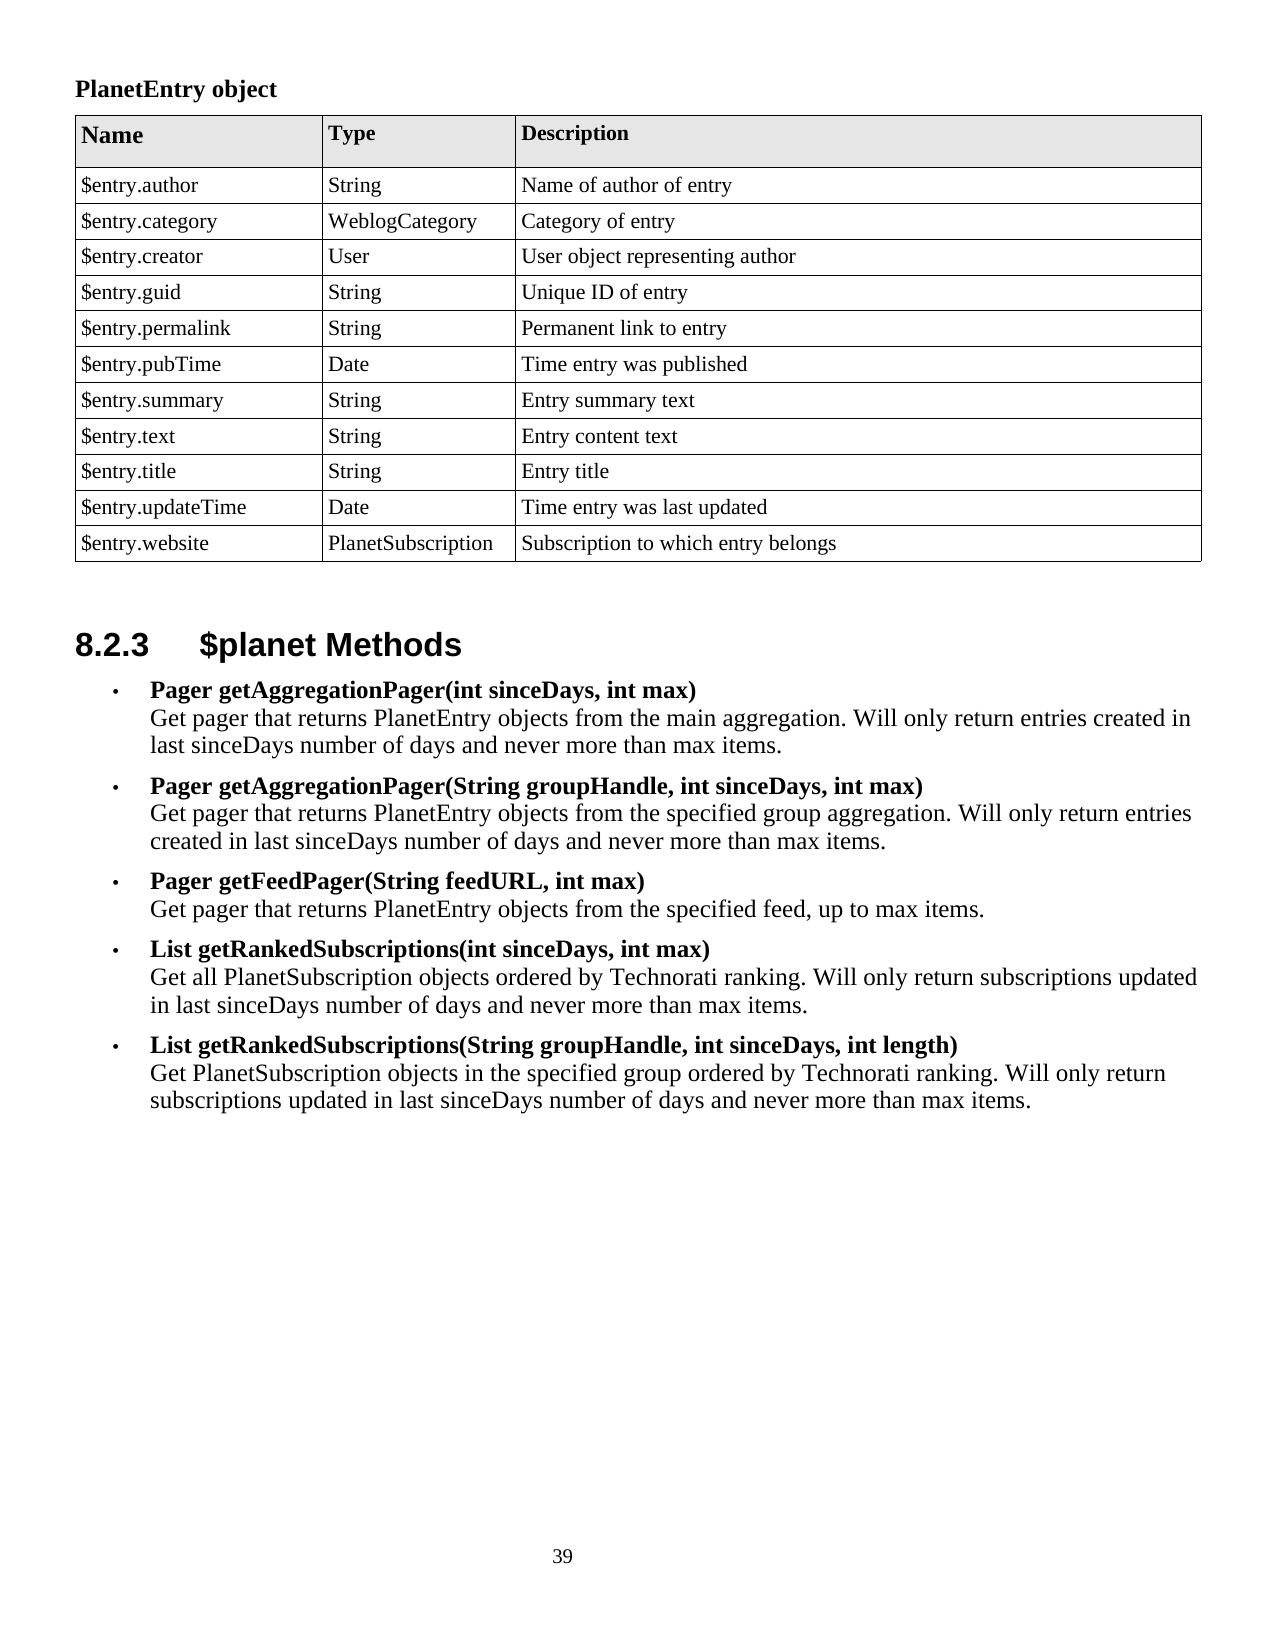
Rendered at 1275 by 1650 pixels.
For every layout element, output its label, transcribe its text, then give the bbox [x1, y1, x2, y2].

table_cell User object representing author [516, 240, 1201, 274]
table_cell $entry.permalink [76, 311, 322, 346]
table_cell $entry.author [76, 168, 322, 203]
list Pager getAggregationPager(String groupHandle, int sinceDays, int max) Get pager that returns PlanetEntry objects from the specified group aggregation. Will only return entries created in last sinceDays number of days and never more than max items. [112, 772, 1200, 855]
table_cell String [323, 383, 515, 418]
table_cell Date [323, 347, 515, 382]
table_cell Entry content text [516, 419, 1201, 454]
table_cell $entry.pubTime [76, 347, 322, 382]
list Pager getAggregationPager(int sinceDays, int max) Get pager that returns PlanetEntry objects from the main aggregation. Will only return entries created in last sinceDays number of days and never more than max items. [112, 676, 1200, 759]
text PlanetEntry object [75, 75, 1200, 103]
table_cell Category of entry [516, 204, 1201, 239]
table_cell String [323, 276, 515, 310]
table_cell Name of author of entry [516, 168, 1201, 203]
table_cell WeblogCategory [323, 204, 515, 239]
list List getRankedSubscriptions(String groupHandle, int sinceDays, int length) Get PlanetSubscription objects in the specified group ordered by Technorati ranking. Will only return subscriptions updated in last sinceDays number of days and never more than max items. [112, 1031, 1200, 1114]
table_header Name [76, 116, 322, 167]
table_cell $entry.title [76, 455, 322, 489]
table_cell String [323, 419, 515, 454]
table_cell $entry.text [76, 419, 322, 454]
table_cell Entry summary text [516, 383, 1201, 418]
table_cell User [323, 240, 515, 274]
table_cell $entry.summary [76, 383, 322, 418]
table_cell $entry.creator [76, 240, 322, 274]
table_header Description [516, 116, 1201, 167]
table_cell String [323, 311, 515, 346]
table_cell String [323, 168, 515, 203]
table_cell Unique ID of entry [516, 276, 1201, 310]
list List getRankedSubscriptions(int sinceDays, int max) Get all PlanetSubscription objects ordered by Technorati ranking. Will only return subscriptions updated in last sinceDays number of days and never more than max items. [112, 935, 1200, 1018]
table_cell $entry.category [76, 204, 322, 239]
table_cell Subscription to which entry belongs [516, 526, 1201, 561]
list Pager getFeedPager(String feedURL, int max) Get pager that returns PlanetEntry objects from the specified feed, up to max items. [112, 867, 1200, 923]
table_cell String [323, 455, 515, 489]
table_header Type [323, 116, 515, 167]
table_cell Date [323, 491, 515, 525]
table_cell $entry.guid [76, 276, 322, 310]
table_cell PlanetSubscription [323, 526, 515, 561]
table_cell Time entry was last updated [516, 491, 1201, 525]
table_cell $entry.updateTime [76, 491, 322, 525]
table_cell $entry.website [76, 526, 322, 561]
table_cell Entry title [516, 455, 1201, 489]
table_cell Permanent link to entry [516, 311, 1201, 346]
subtitle $planet Methods [75, 626, 1200, 664]
table_cell Time entry was published [516, 347, 1201, 382]
